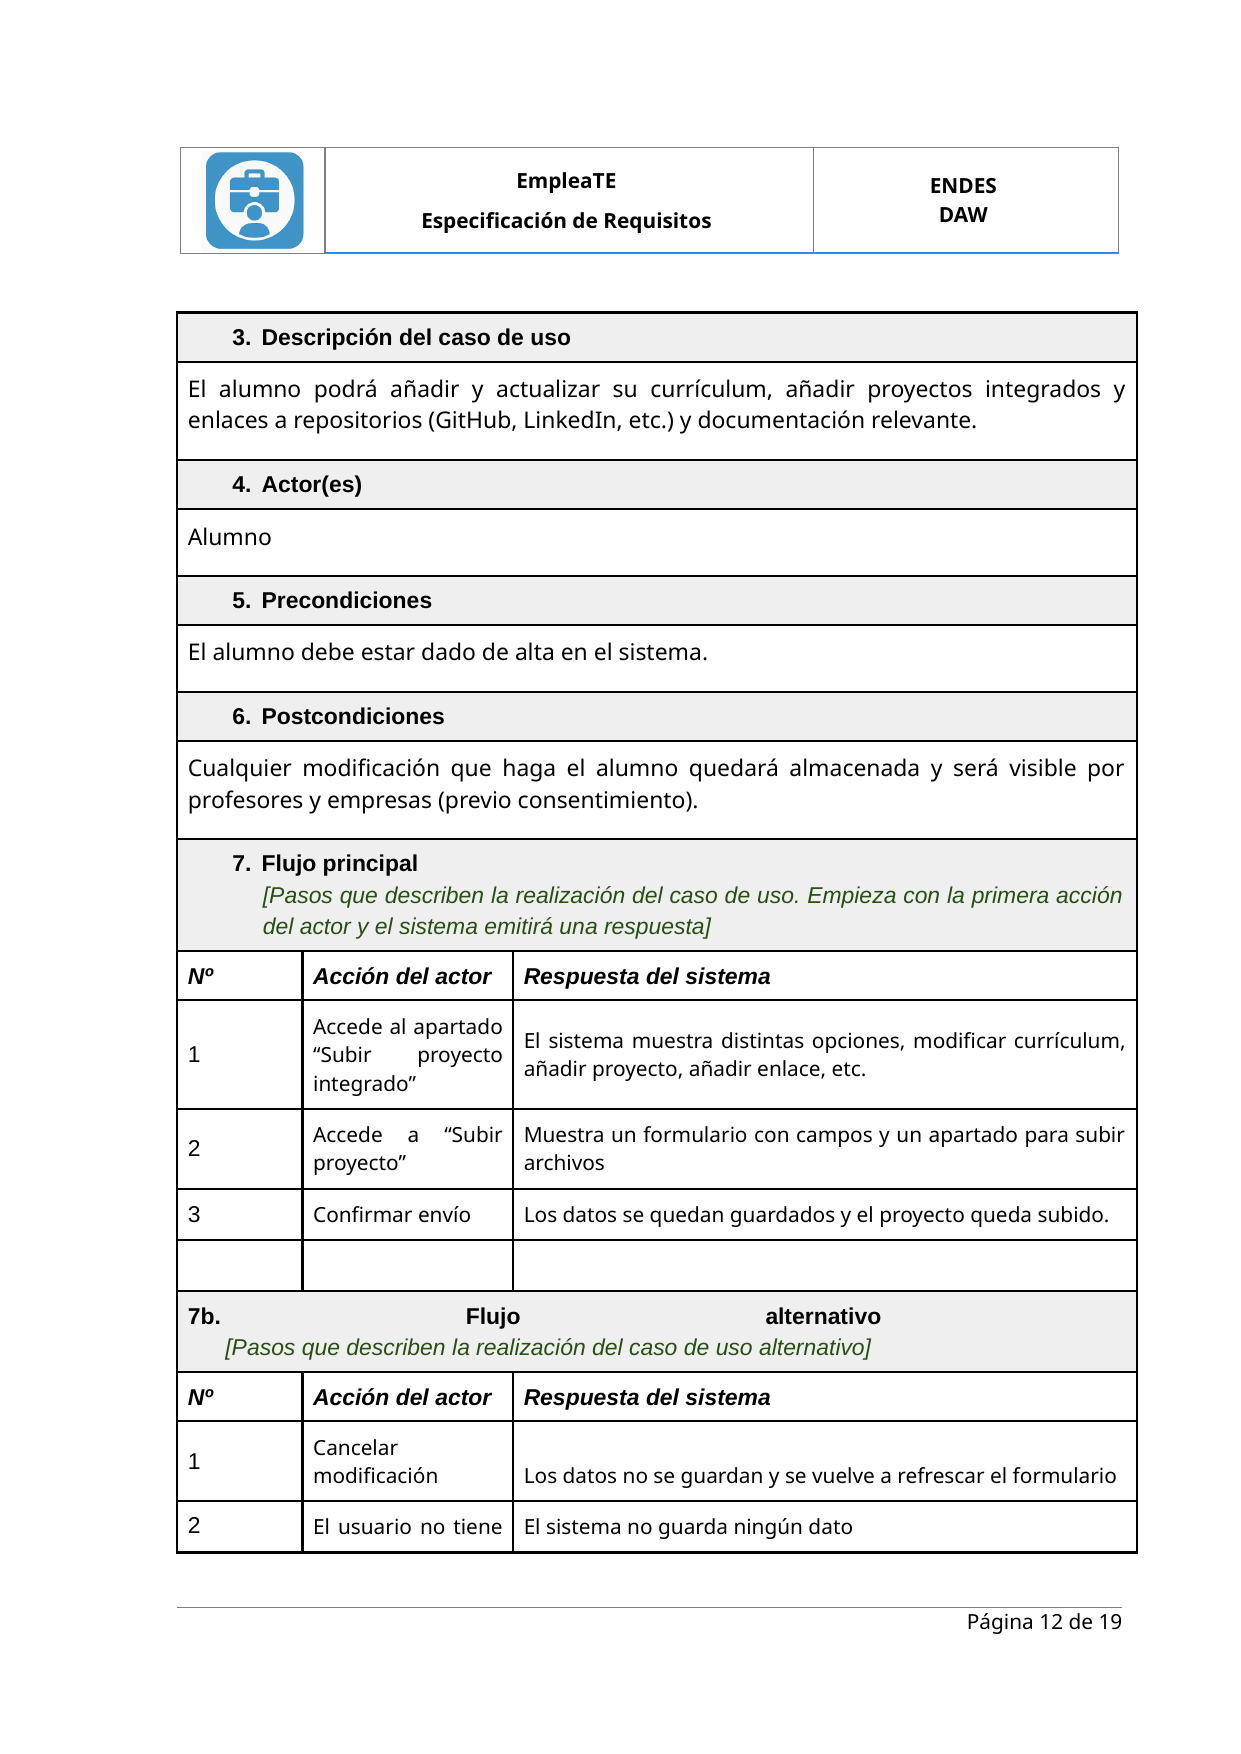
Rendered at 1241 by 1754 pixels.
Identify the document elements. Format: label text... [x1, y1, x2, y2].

table_cell El sistema muestra distintas opciones, modificar currículum, añadir proyecto, añadir enlace, etc. [514, 1001, 1136, 1108]
table_cell 2 [178, 1502, 301, 1551]
table_cell Muestra un formulario con campos y un apartado para subir archivos [514, 1110, 1136, 1187]
table_cell 7b. Flujo alternativo [Pasos que describen la realización del caso de uso alternativo] [178, 1292, 1136, 1371]
table_cell Alumno [178, 510, 1136, 574]
table_cell Actor(es) [178, 461, 1136, 508]
table_cell Flujo principal [Pasos que describen la realización del caso de uso. Empieza con la primera acción del actor y el sistema emitirá una respuesta] [178, 840, 1136, 950]
table_cell Los datos no se guardan y se vuelve a refrescar el formulario [514, 1422, 1136, 1500]
table_cell 1 [178, 1422, 301, 1500]
table_cell Los datos se quedan guardados y el proyecto queda subido. [514, 1190, 1136, 1239]
table_cell Acción del actor [304, 952, 512, 999]
table_cell Respuesta del sistema [514, 952, 1136, 999]
table_cell Cancelar modificación [304, 1422, 512, 1500]
table_cell Respuesta del sistema [514, 1373, 1136, 1420]
table_cell Acción del actor [304, 1373, 512, 1420]
table_cell El sistema no guarda ningún dato [514, 1502, 1136, 1551]
table_cell Accede al apartado “Subir proyecto integrado” [304, 1001, 512, 1108]
table_cell [514, 1241, 1136, 1290]
table_cell 1 [178, 1001, 301, 1108]
table_cell El alumno debe estar dado de alta en el sistema. [178, 626, 1136, 691]
picture [201, 150, 304, 252]
table_cell 2 [178, 1110, 301, 1187]
table_cell [304, 1241, 512, 1290]
table_cell Nº [178, 952, 301, 999]
table_cell Accede a “Subir proyecto” [304, 1110, 512, 1187]
table_cell El usuario no tiene [304, 1502, 512, 1551]
table_cell Descripción del caso de uso [178, 314, 1136, 361]
table_cell Postcondiciones [178, 693, 1136, 740]
table_cell Precondiciones [178, 577, 1136, 624]
table_cell Nº [178, 1373, 301, 1420]
table_cell Confirmar envío [304, 1190, 512, 1239]
table_cell 3 [178, 1190, 301, 1239]
table_cell Cualquier modificación que haga el alumno quedará almacenada y será visible por profesores y empresas (previo consentimiento). [178, 742, 1136, 838]
table_cell El alumno podrá añadir y actualizar su currículum, añadir proyectos integrados y enlaces a repositorios (GitHub, LinkedIn, etc.) y documentación relevante. [178, 363, 1136, 459]
table_cell [178, 1241, 301, 1290]
